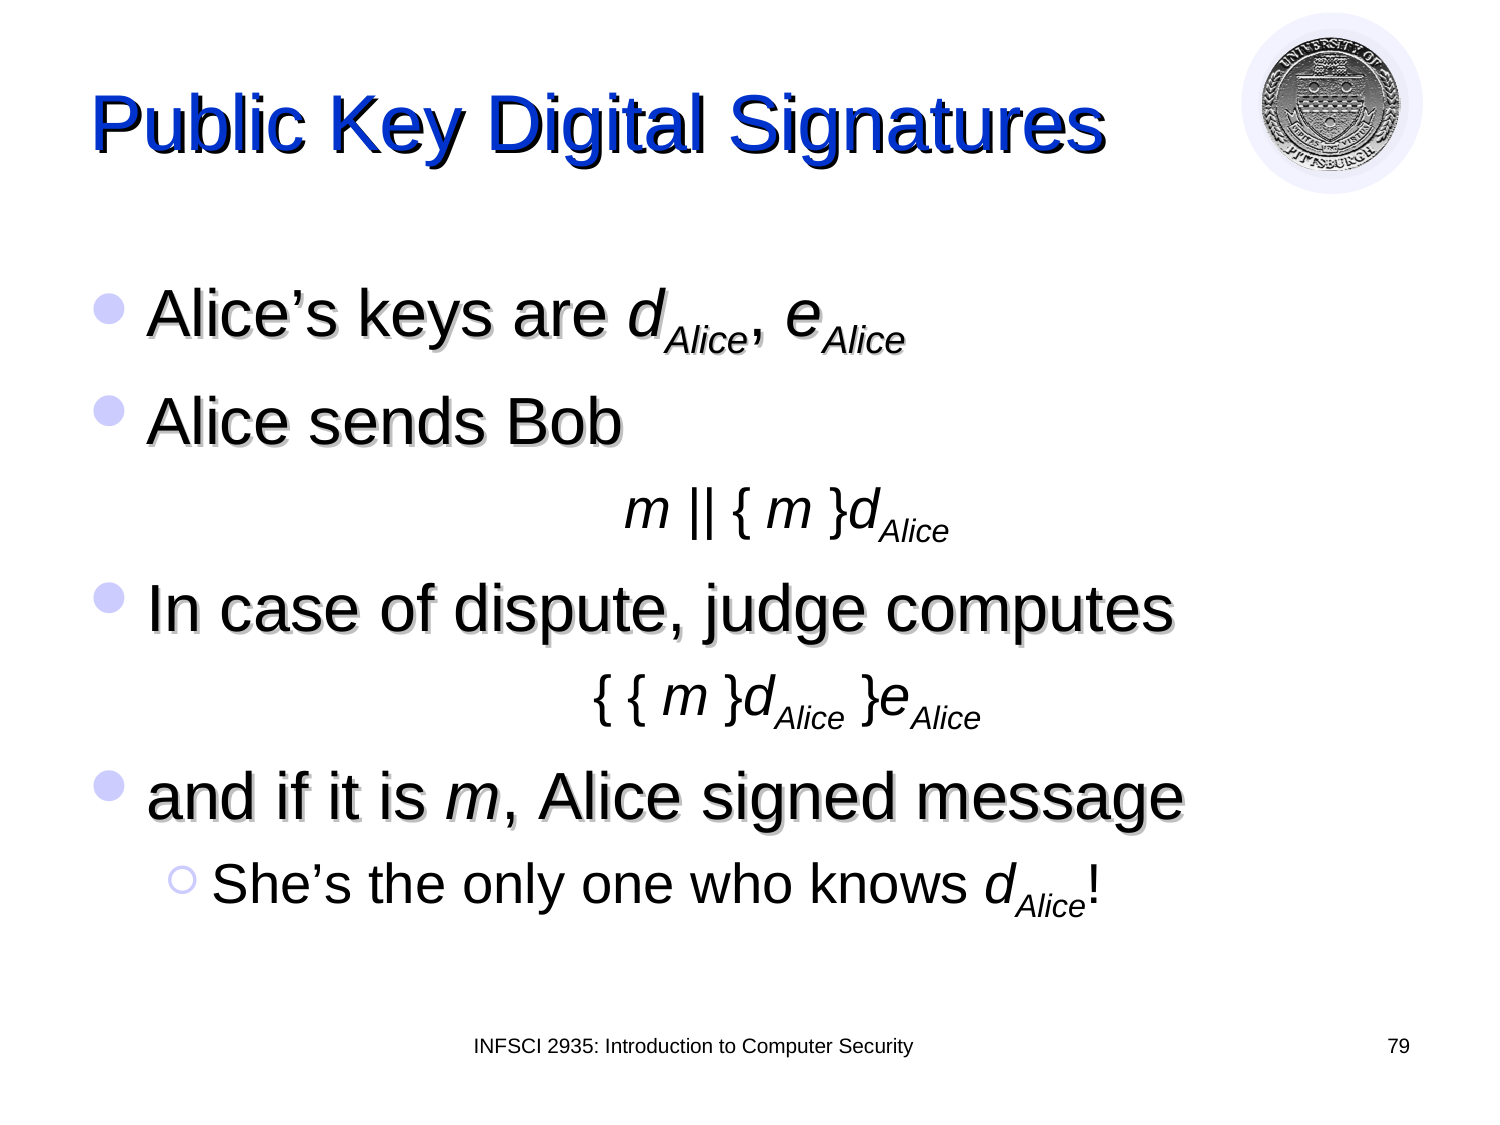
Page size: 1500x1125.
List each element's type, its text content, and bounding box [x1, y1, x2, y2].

title Public Key Digital Signatures [75, 24, 1426, 213]
list Alice’s keys are dAlice, eAlice Alice sends Bob m || { m }dAlice In case of dispute, judge computes { { m }dAlice }eAlice and if it is m, Alice signed message She’s the only one who knows dAlice! [75, 262, 1426, 1006]
